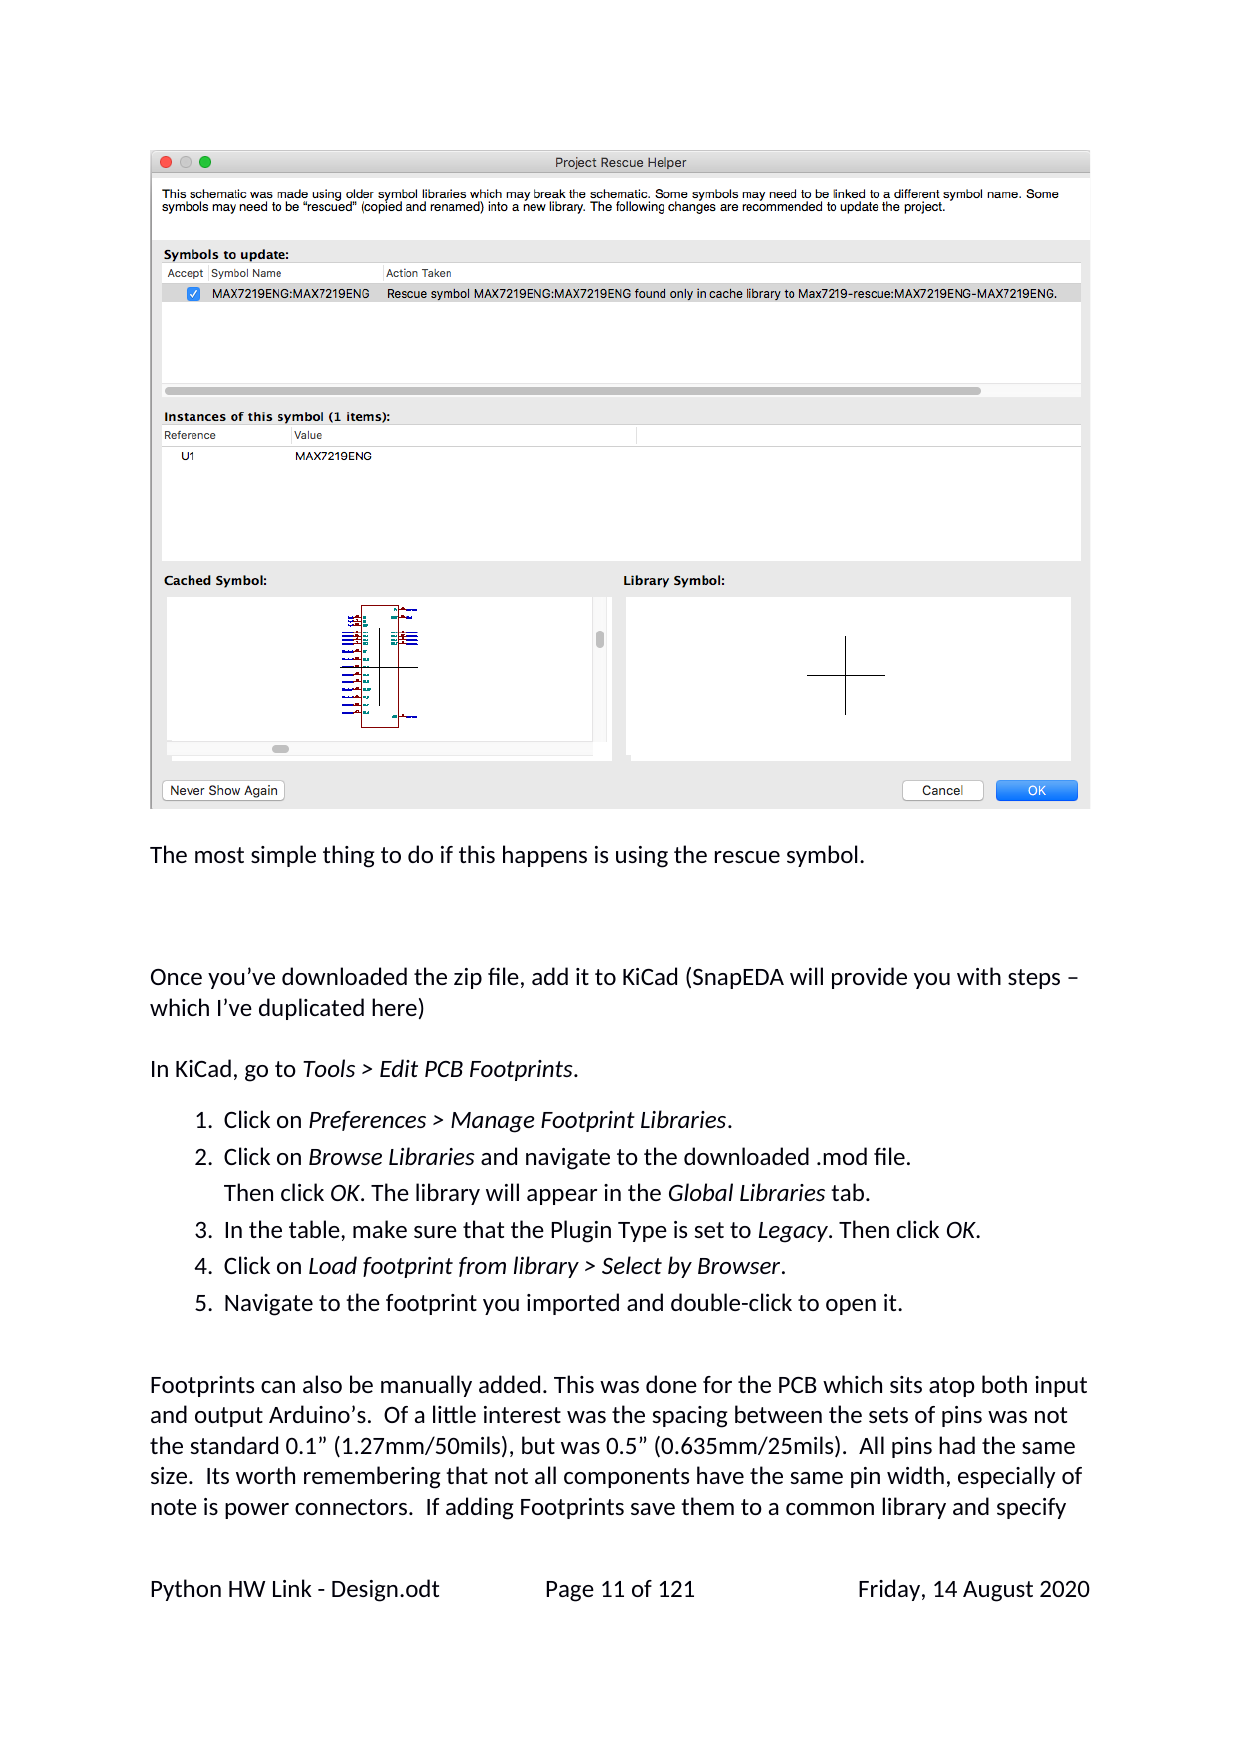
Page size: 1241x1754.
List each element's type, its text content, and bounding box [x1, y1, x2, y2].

text Footprints can also be manually added. This was done for the PCB which sits atop both input and output Arduino’s. Of a little interest was the spacing between the sets of pins was not the standard 0.1” (1.27mm/50mils), but was 0.5” (0.635mm/25mils). All pins had the same size. Its worth remembering that not all components have the same pin width, especially of note is power connectors. If adding Footprints save them to a common library and specify [150, 1369, 1090, 1521]
list In the table, make sure that the Plugin Type is set to Legacy. Then click OK. [194, 1214, 1090, 1244]
picture [150, 150, 1091, 809]
list Click on Load footprint from library > Select by Browser. [194, 1251, 1090, 1281]
list Navigate to the footprint you imported and double-click to open it. [194, 1287, 1090, 1318]
list Click on Browse Libraries and navigate to the downloaded .mod file. Then click OK. The library will appear in the Global Libraries tab. [194, 1141, 1090, 1208]
text Once you’ve downloaded the zip file, add it to KiCad (SnapEDA will provide you with steps – which I’ve duplicated here) [150, 962, 1090, 1023]
text In KiCad, go to Tools > Edit PCB Footprints. [150, 1053, 1090, 1084]
list Click on Preferences > Manage Footprint Libraries. [194, 1104, 1090, 1135]
text The most simple thing to do if this happens is using the rescue symbol. [150, 839, 1090, 870]
